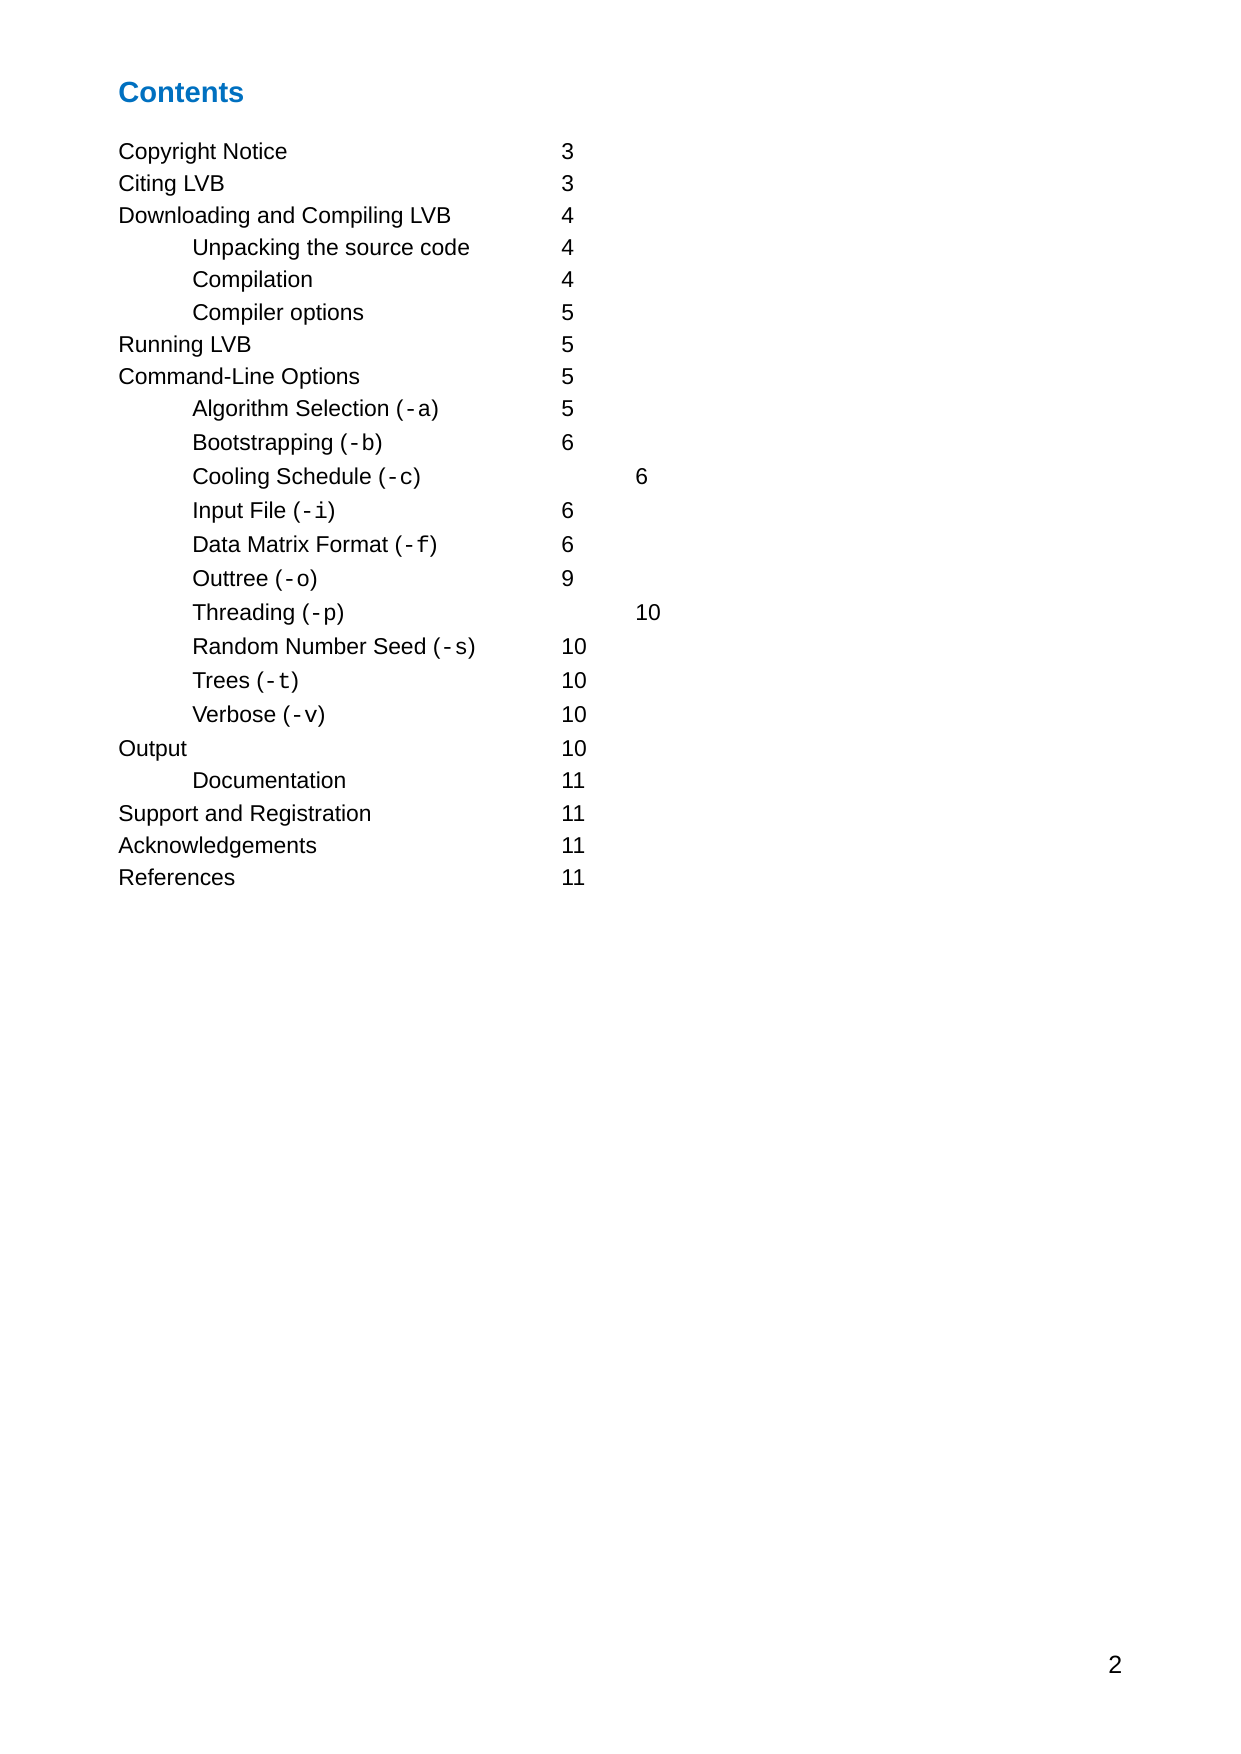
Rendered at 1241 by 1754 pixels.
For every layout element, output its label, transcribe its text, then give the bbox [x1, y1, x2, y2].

text Citing LVB 3 [118, 170, 1122, 196]
text Random Number Seed (-s) 10 [192, 633, 1122, 661]
text Output 10 [118, 735, 1122, 762]
text Contents [118, 75, 1122, 108]
text Algorithm Selection (-a) 5 [192, 395, 1122, 423]
text Compilation 4 [192, 266, 1122, 293]
text Documentation 11 [192, 767, 1122, 794]
text Bootstrapping (-b) 6 [192, 429, 1122, 457]
text Input File (-i) 6 [192, 497, 1122, 525]
text Outtree (-o) 9 [192, 565, 1122, 593]
text Command-Line Options 5 [118, 363, 1122, 389]
text Running LVB 5 [118, 331, 1122, 357]
text Copyright Notice 3 [118, 138, 1122, 164]
text References 11 [118, 864, 1122, 890]
text Threading (-p) 10 [192, 599, 1122, 627]
text Acknowledgements 11 [118, 832, 1122, 858]
text Verbose (-v) 10 [192, 701, 1122, 729]
text Data Matrix Format (-f) 6 [192, 531, 1122, 559]
text Unpacking the source code 4 [192, 234, 1122, 261]
text Support and Registration 11 [118, 799, 1122, 826]
text Cooling Schedule (-c) 6 [192, 463, 1122, 491]
text Downloading and Compiling LVB 4 [118, 202, 1122, 228]
text Compiler options 5 [192, 298, 1122, 325]
text Trees (-t) 10 [192, 667, 1122, 696]
